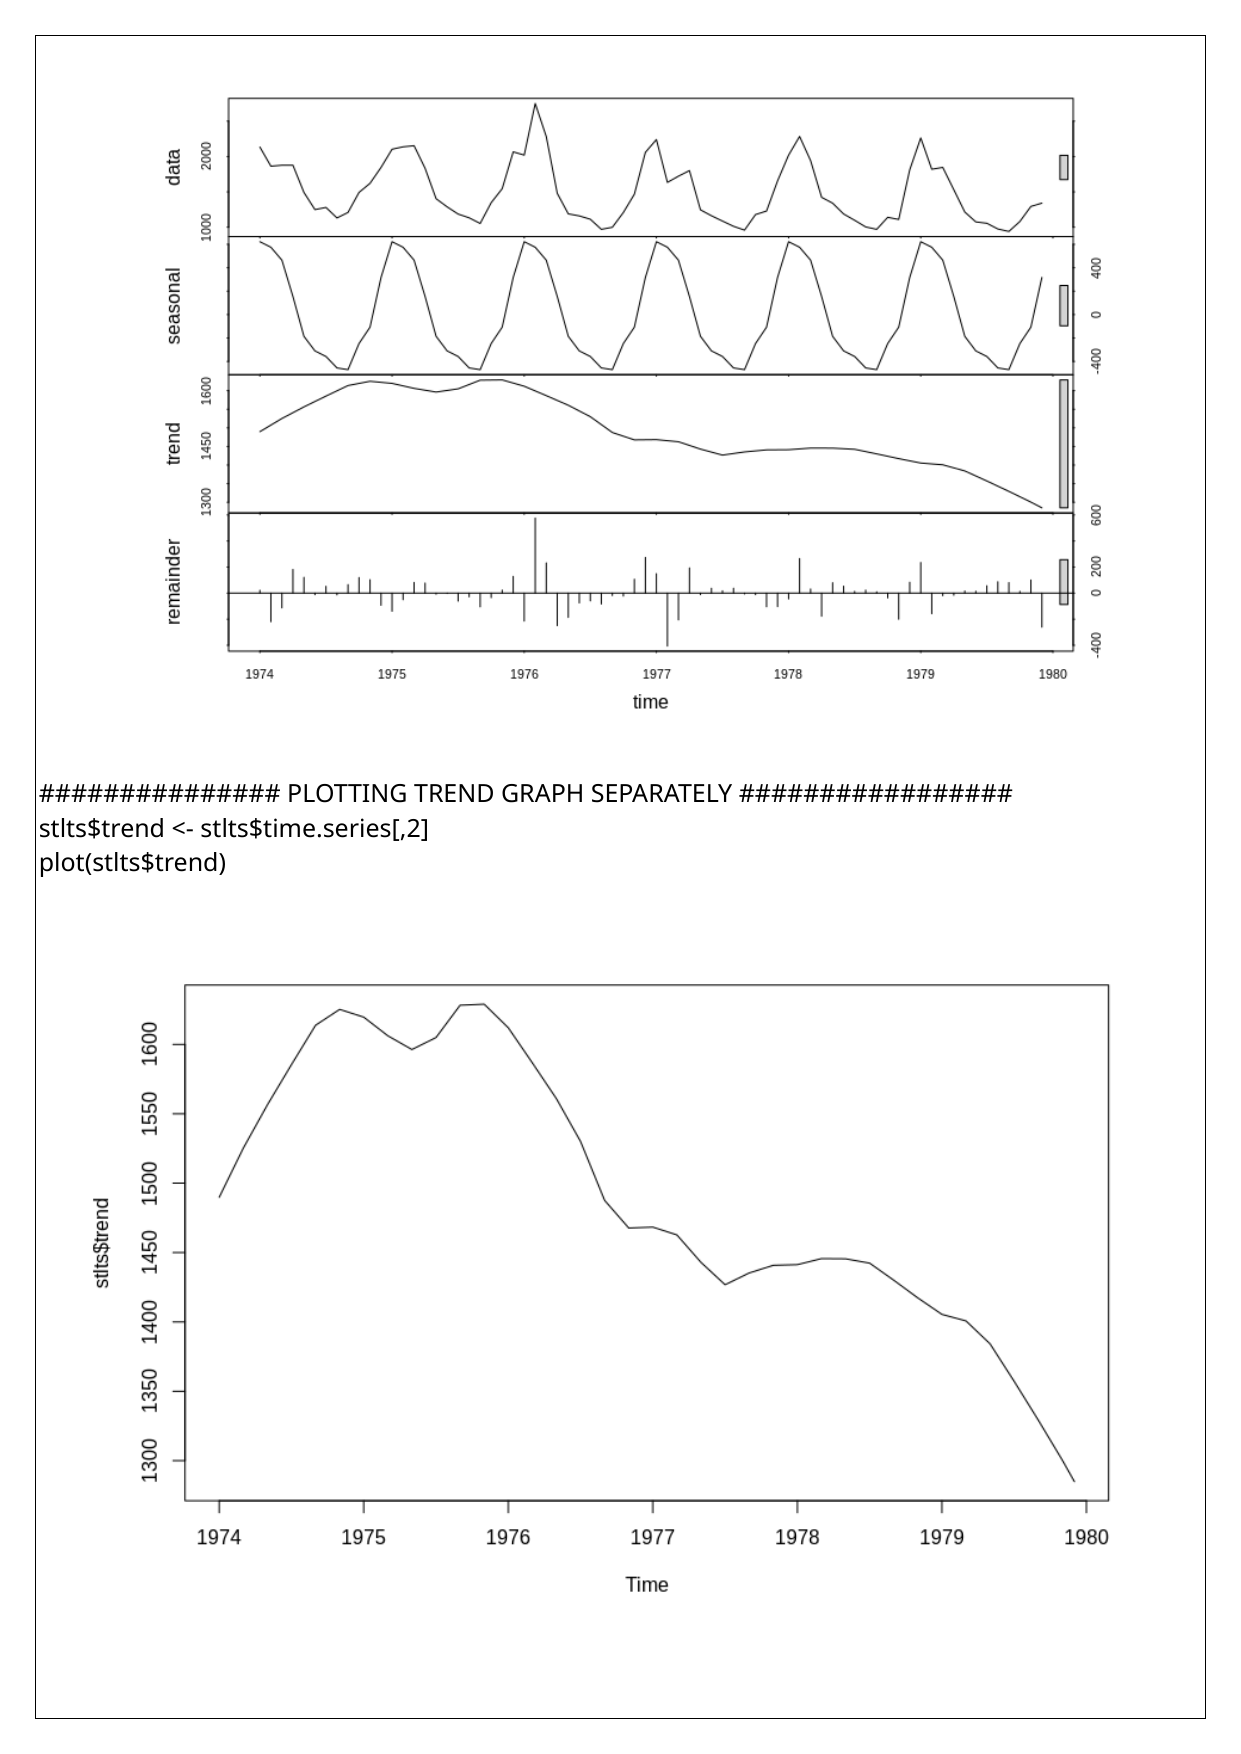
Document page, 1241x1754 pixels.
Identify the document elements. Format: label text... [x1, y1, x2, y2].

picture [138, 38, 1164, 742]
text stlts$trend <- stlts$time.series[,2] [38, 810, 1202, 844]
text ############### PLOTTING TREND GRAPH SEPARATELY ################# [38, 776, 1202, 810]
picture [87, 887, 1159, 1623]
text plot(stlts$trend) [38, 844, 1202, 878]
